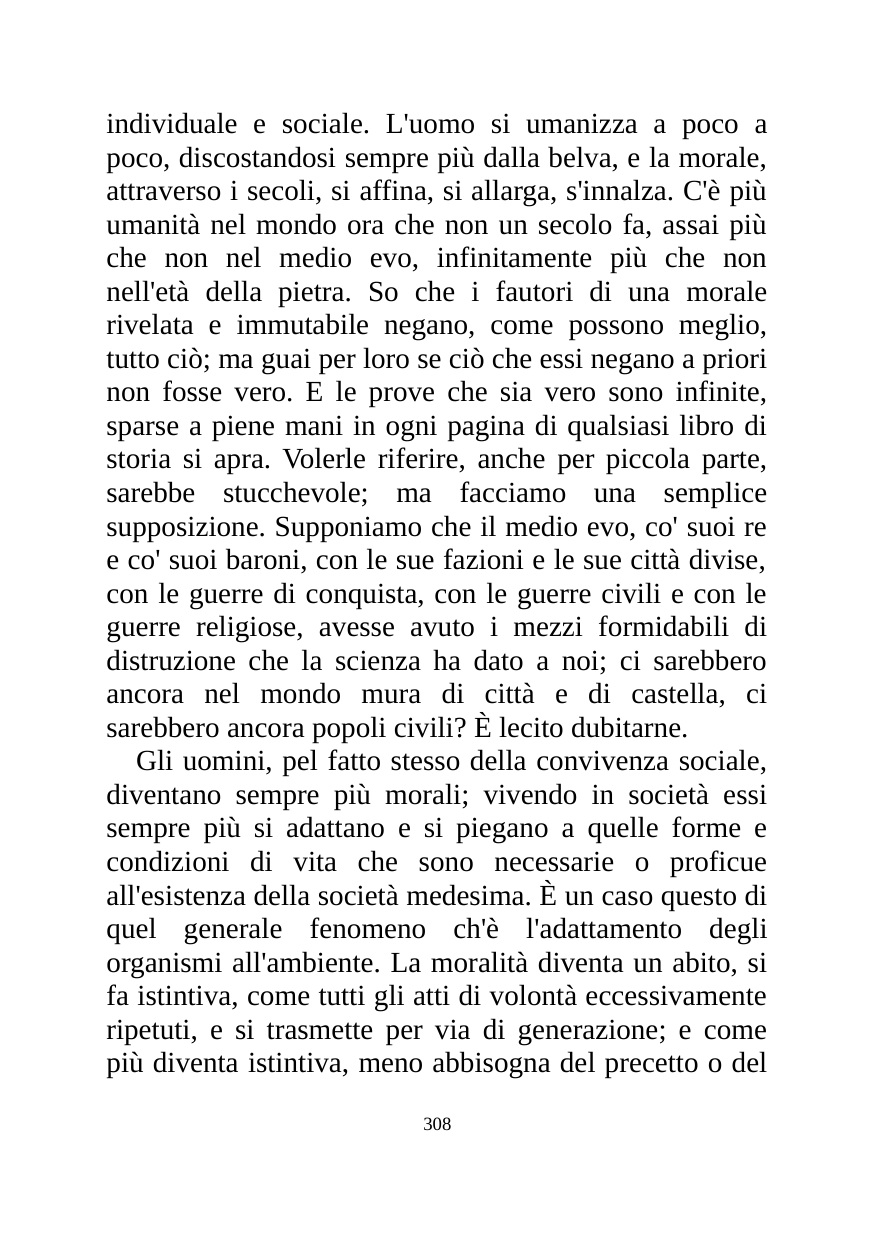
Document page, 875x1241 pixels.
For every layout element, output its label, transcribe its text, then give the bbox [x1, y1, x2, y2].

text Gli uomini, pel fatto stesso della convivenza sociale, diventano sempre più morali; vivendo in società essi sempre più si adattano e si piegano a quelle forme e condizioni di vita che sono necessarie o proficue all'esistenza della società medesima. È un caso questo di quel generale fenomeno ch'è l'adattamento degli organismi all'ambiente. La moralità diventa un abito, si fa istintiva, come tutti gli atti di volontà eccessivamente ripetuti, e si trasmette per via di generazione; e come più diventa istintiva, meno abbisogna del precetto o del [106, 743, 768, 1079]
text individuale e sociale. L'uomo si umanizza a poco a poco, discostandosi sempre più dalla belva, e la morale, attraverso i secoli, si affina, si allarga, s'innalza. C'è più umanità nel mondo ora che non un secolo fa, assai più che non nel medio evo, infinitamente più che non nell'età della pietra. So che i fautori di una morale rivelata e immutabile negano, come possono meglio, tutto ciò; ma guai per loro se ciò che essi negano a priori non fosse vero. E le prove che sia vero sono infinite, sparse a piene mani in ogni pagina di qualsiasi libro di storia si apra. Volerle riferire, anche per piccola parte, sarebbe stucchevole; ma facciamo una semplice supposizione. Supponiamo che il medio evo, co' suoi re e co' suoi baroni, con le sue fazioni e le sue città divise, con le guerre di conquista, con le guerre civili e con le guerre religiose, avesse avuto i mezzi formidabili di distruzione che la scienza ha dato a noi; ci sarebbero ancora nel mondo mura di città e di castella, ci sarebbero ancora popoli civili? È lecito dubitarne. [106, 106, 768, 743]
